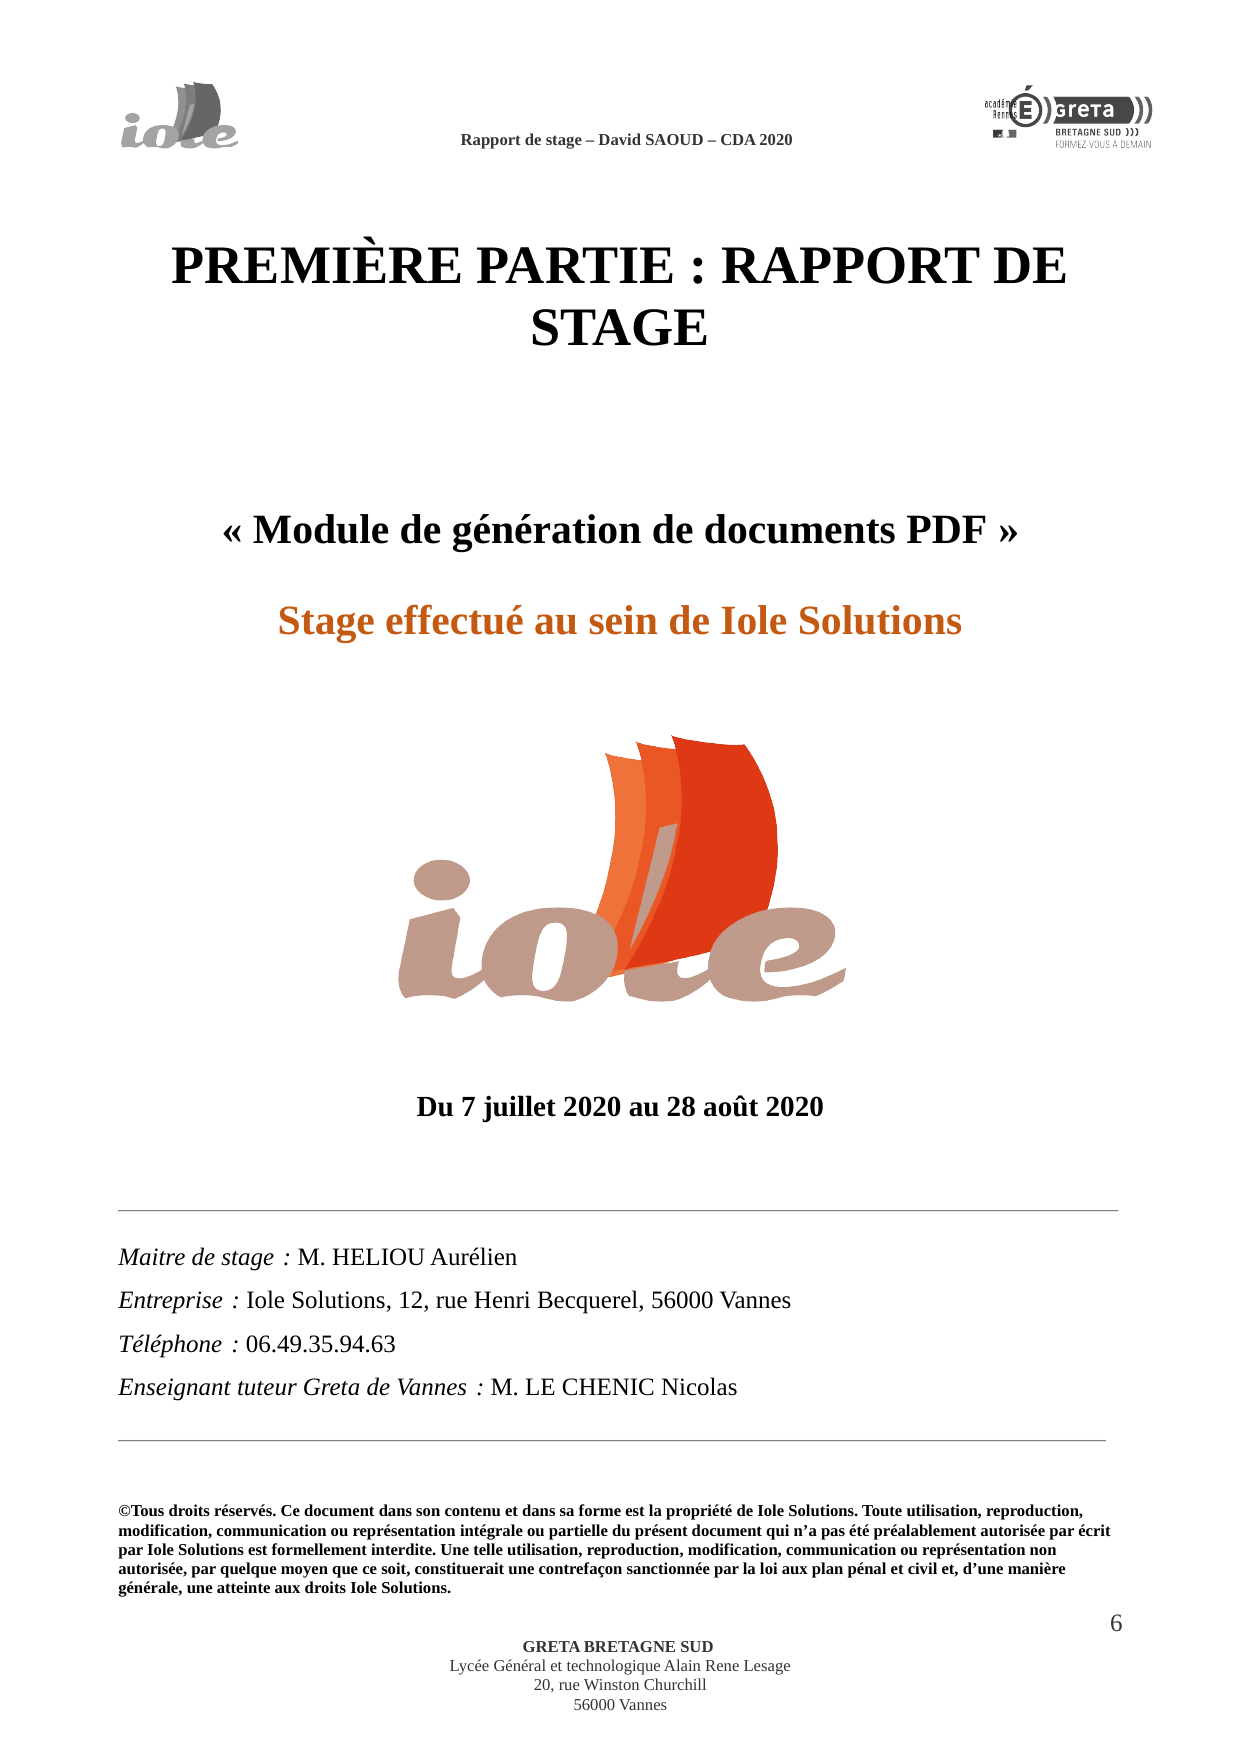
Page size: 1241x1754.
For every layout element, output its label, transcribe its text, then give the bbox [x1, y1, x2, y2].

text Enseignant tuteur Greta de Vannes : M. LE CHENIC Nicolas [118, 1372, 1122, 1401]
text Téléphone : 06.49.35.94.63 [118, 1329, 1122, 1357]
picture [394, 734, 847, 1003]
text Du 7 juillet 2020 au 28 août 2020 [118, 1089, 1122, 1123]
text _______________________________________________________________________________ [118, 1415, 1122, 1444]
text Stage effectué au sein de Iole Solutions [118, 595, 1122, 643]
text ________________________________________________________________________________ [118, 1185, 1122, 1214]
text « Module de génération de documents PDF » [118, 504, 1122, 552]
subtitle PREMIÈRE PARTIE : RAPPORT DE STAGE [118, 233, 1122, 357]
text Entreprise : Iole Solutions, 12, rue Henri Becquerel, 56000 Vannes [118, 1286, 1122, 1314]
text ©Tous droits réservés. Ce document dans son contenu et dans sa forme est la propriété de Iole Solutions. Toute utilisation, reproduction, modification, communication ou représentation intégrale ou partielle du présent document qui n’a pas été préalablement autorisée par écrit par Iole Solutions est formellement interdite. Une telle utilisation, reproduction, modification, communication ou représentation non autorisée, par quelque moyen que ce soit, constituerait une contrefaçon sanctionnée par la loi aux plan pénal et civil et, d’une manière générale, une atteinte aux droits Iole Solutions. [118, 1501, 1122, 1597]
text Maitre de stage : M. HELIOU Aurélien [118, 1242, 1122, 1271]
